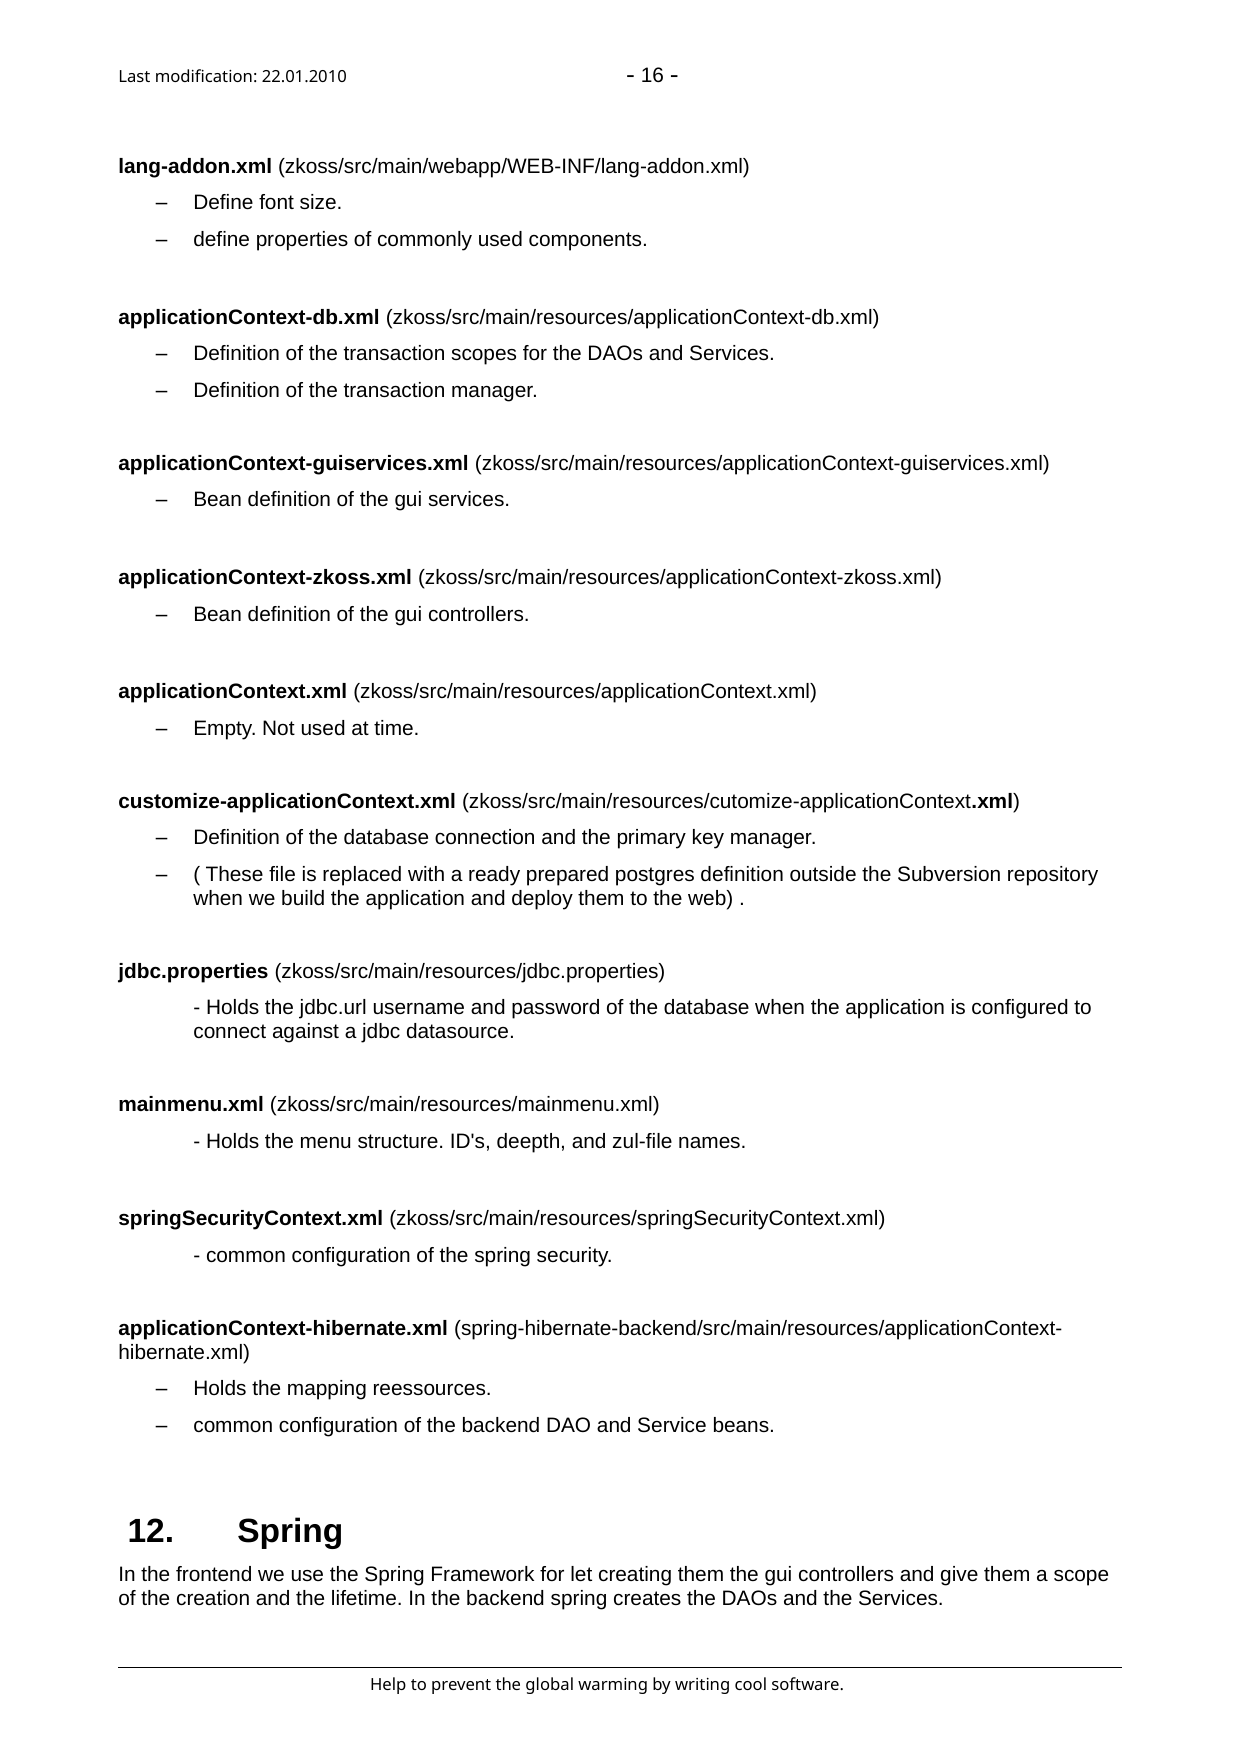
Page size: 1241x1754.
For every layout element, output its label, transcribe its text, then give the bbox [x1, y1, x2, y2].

list Definition of the transaction manager. [156, 378, 1122, 402]
text applicationContext-guiservices.xml (zkoss/src/main/resources/applicationContext-guiservices.xml) [118, 451, 1122, 474]
text springSecurityContext.xml (zkoss/src/main/resources/springSecurityContext.xml) [118, 1206, 1122, 1230]
list Empty. Not used at time. [156, 716, 1122, 740]
text applicationContext-zkoss.xml (zkoss/src/main/resources/applicationContext-zkoss.xml) [118, 565, 1122, 589]
subtitle Spring [118, 1511, 1122, 1549]
list Holds the mapping reessources. [156, 1376, 1122, 1400]
list - Holds the menu structure. ID's, deepth, and zul-file names. [156, 1128, 1122, 1152]
text mainmenu.xml (zkoss/src/main/resources/mainmenu.xml) [118, 1092, 1122, 1116]
text In the frontend we use the Spring Framework for let creating them the gui controllers and give them a scope of the creation and the lifetime. In the backend spring creates the DAOs and the Services. [118, 1562, 1122, 1609]
list Bean definition of the gui services. [156, 487, 1122, 511]
list Definition of the transaction scopes for the DAOs and Services. [156, 341, 1122, 365]
text customize-applicationContext.xml (zkoss/src/main/resources/cutomize-applicationContext.xml) [118, 789, 1122, 813]
list Bean definition of the gui controllers. [156, 601, 1122, 625]
text applicationContext.xml (zkoss/src/main/resources/applicationContext.xml) [118, 679, 1122, 703]
list define properties of commonly used components. [156, 227, 1122, 251]
text lang-addon.xml (zkoss/src/main/webapp/WEB-INF/lang-addon.xml) [118, 154, 1122, 178]
list Define font size. [156, 190, 1122, 214]
list - Holds the jdbc.url username and password of the database when the application is configured to connect against a jdbc datasource. [156, 995, 1122, 1043]
list - common configuration of the spring security. [156, 1243, 1122, 1267]
text applicationContext-db.xml (zkoss/src/main/resources/applicationContext-db.xml) [118, 304, 1122, 328]
list Definition of the database connection and the primary key manager. [156, 825, 1122, 849]
list ( These file is replaced with a ready prepared postgres definition outside the Subversion repository when we build the application and deploy them to the web) . [156, 862, 1122, 910]
text applicationContext-hibernate.xml (spring-hibernate-backend/src/main/resources/applicationContext-hibernate.xml) [118, 1316, 1122, 1363]
list common configuration of the backend DAO and Service beans. [156, 1412, 1122, 1437]
text jdbc.properties (zkoss/src/main/resources/jdbc.properties) [118, 959, 1122, 983]
